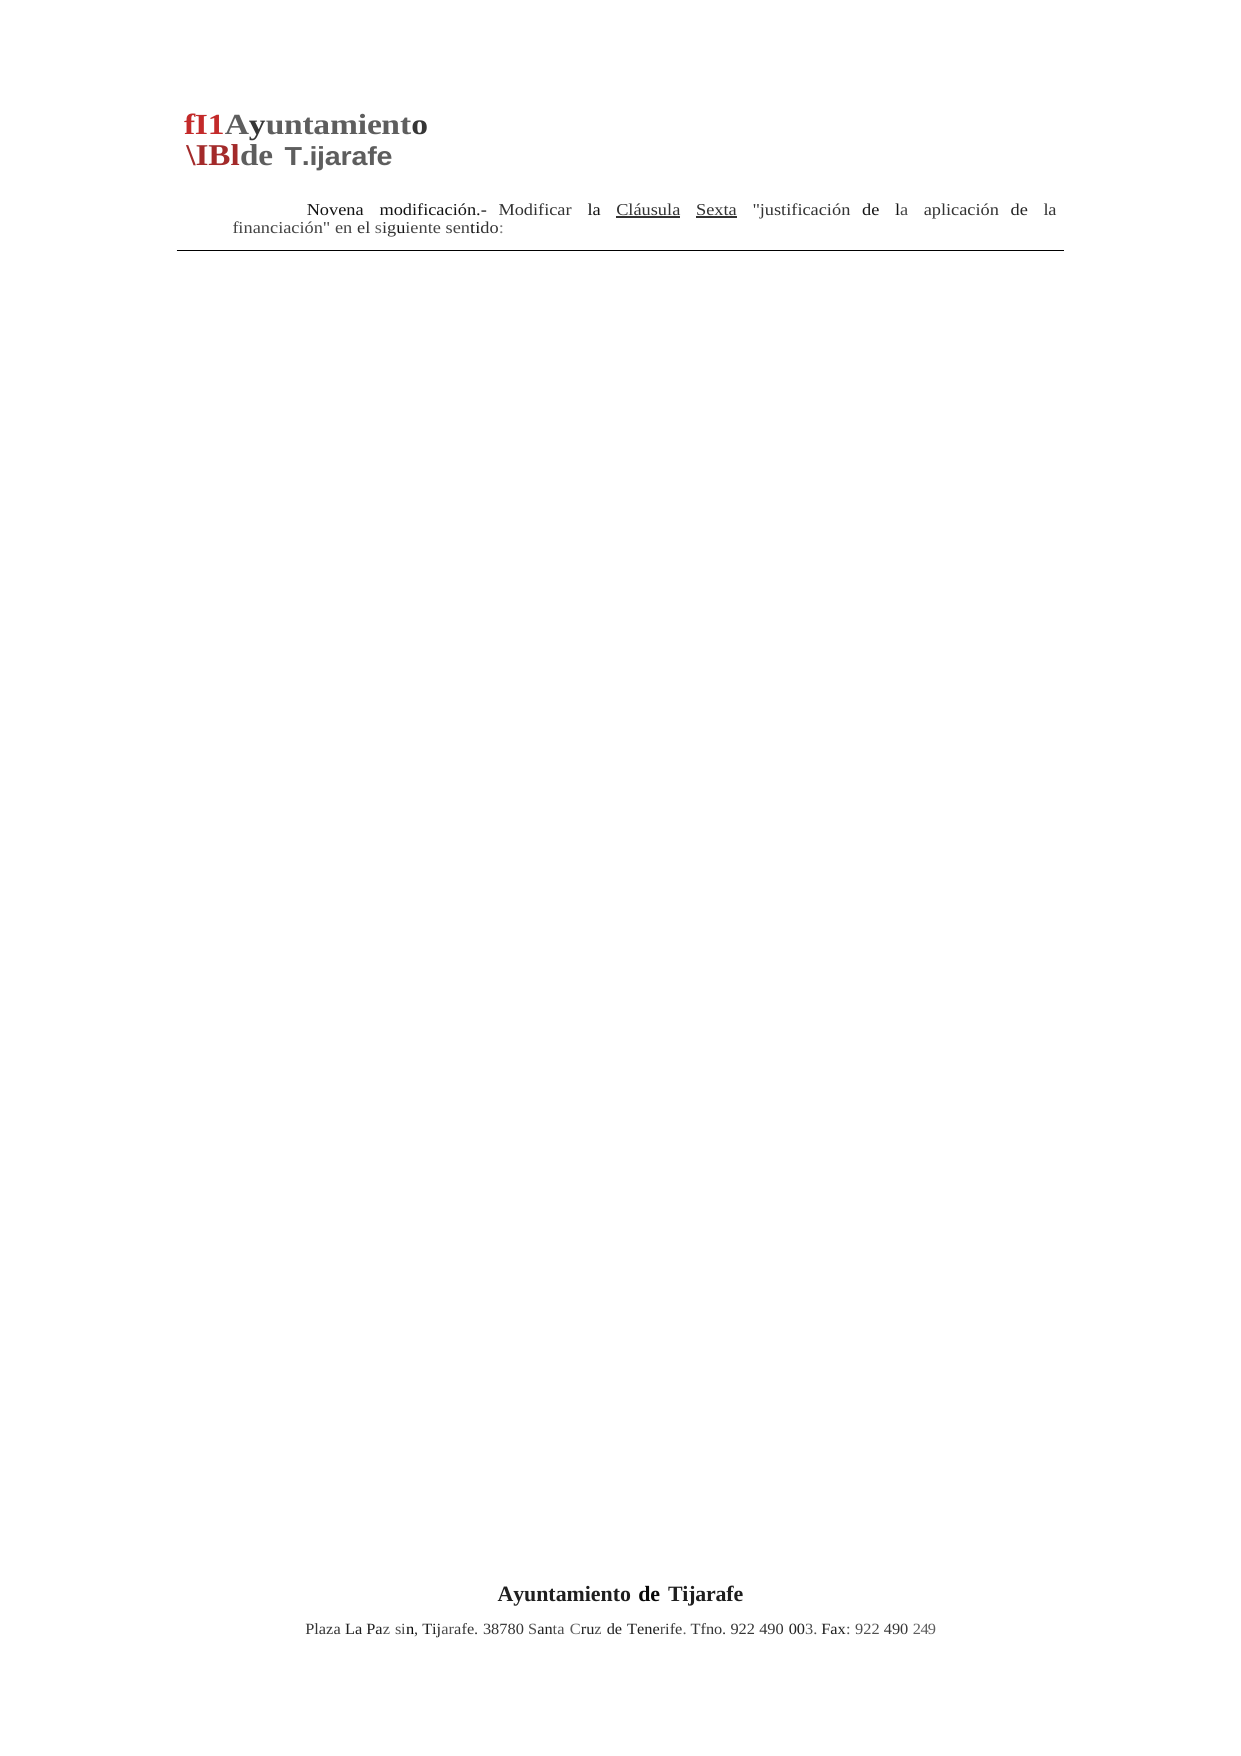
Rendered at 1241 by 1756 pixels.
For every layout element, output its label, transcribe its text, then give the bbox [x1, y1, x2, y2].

text Novena modificación.- Modificar la Cláusula Sexta "justificación de la aplicación de la financiación" en el siguiente sentido: [232, 200, 1057, 237]
